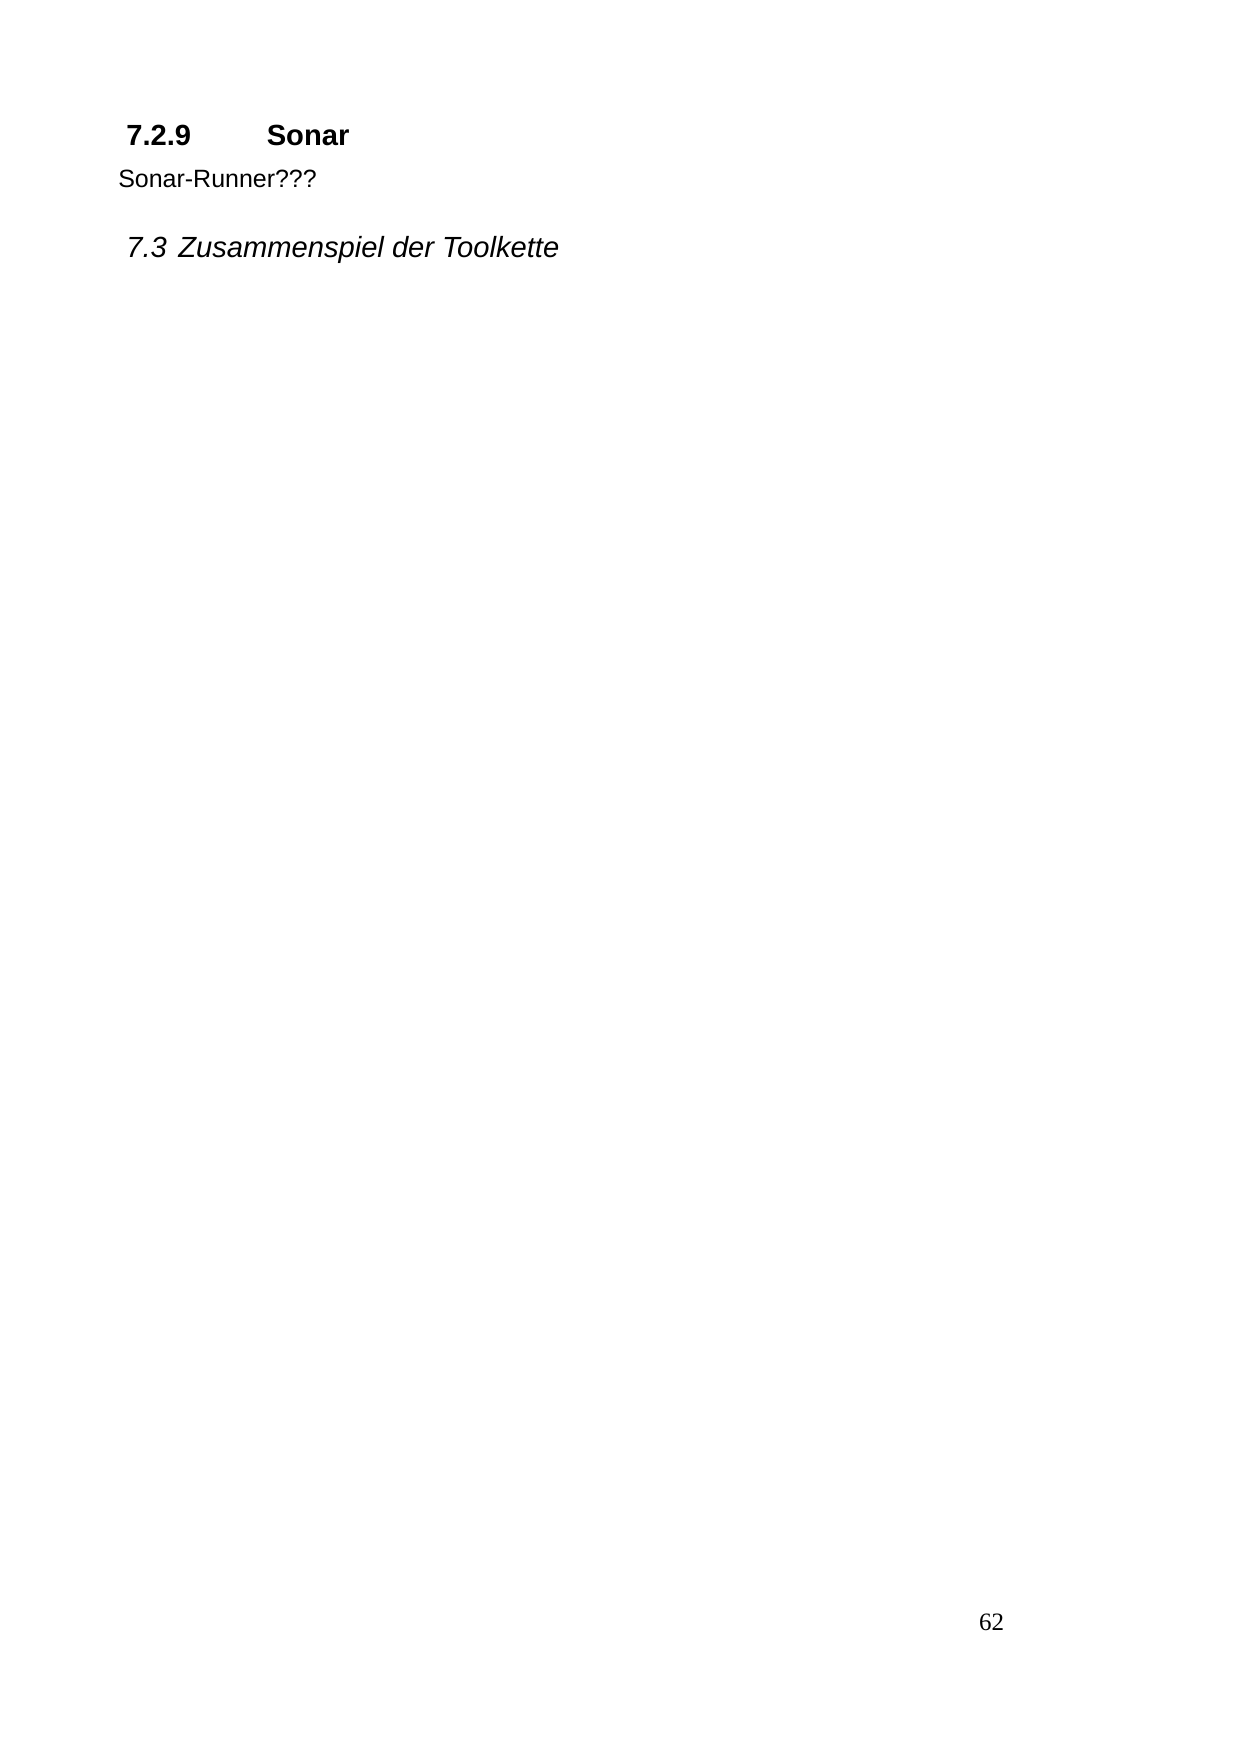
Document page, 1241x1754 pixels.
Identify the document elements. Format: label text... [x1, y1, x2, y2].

text Sonar-Runner??? [118, 164, 1004, 193]
subtitle Zusammenspiel der Toolkette [118, 230, 1004, 264]
subtitle Sonar [118, 118, 1004, 152]
